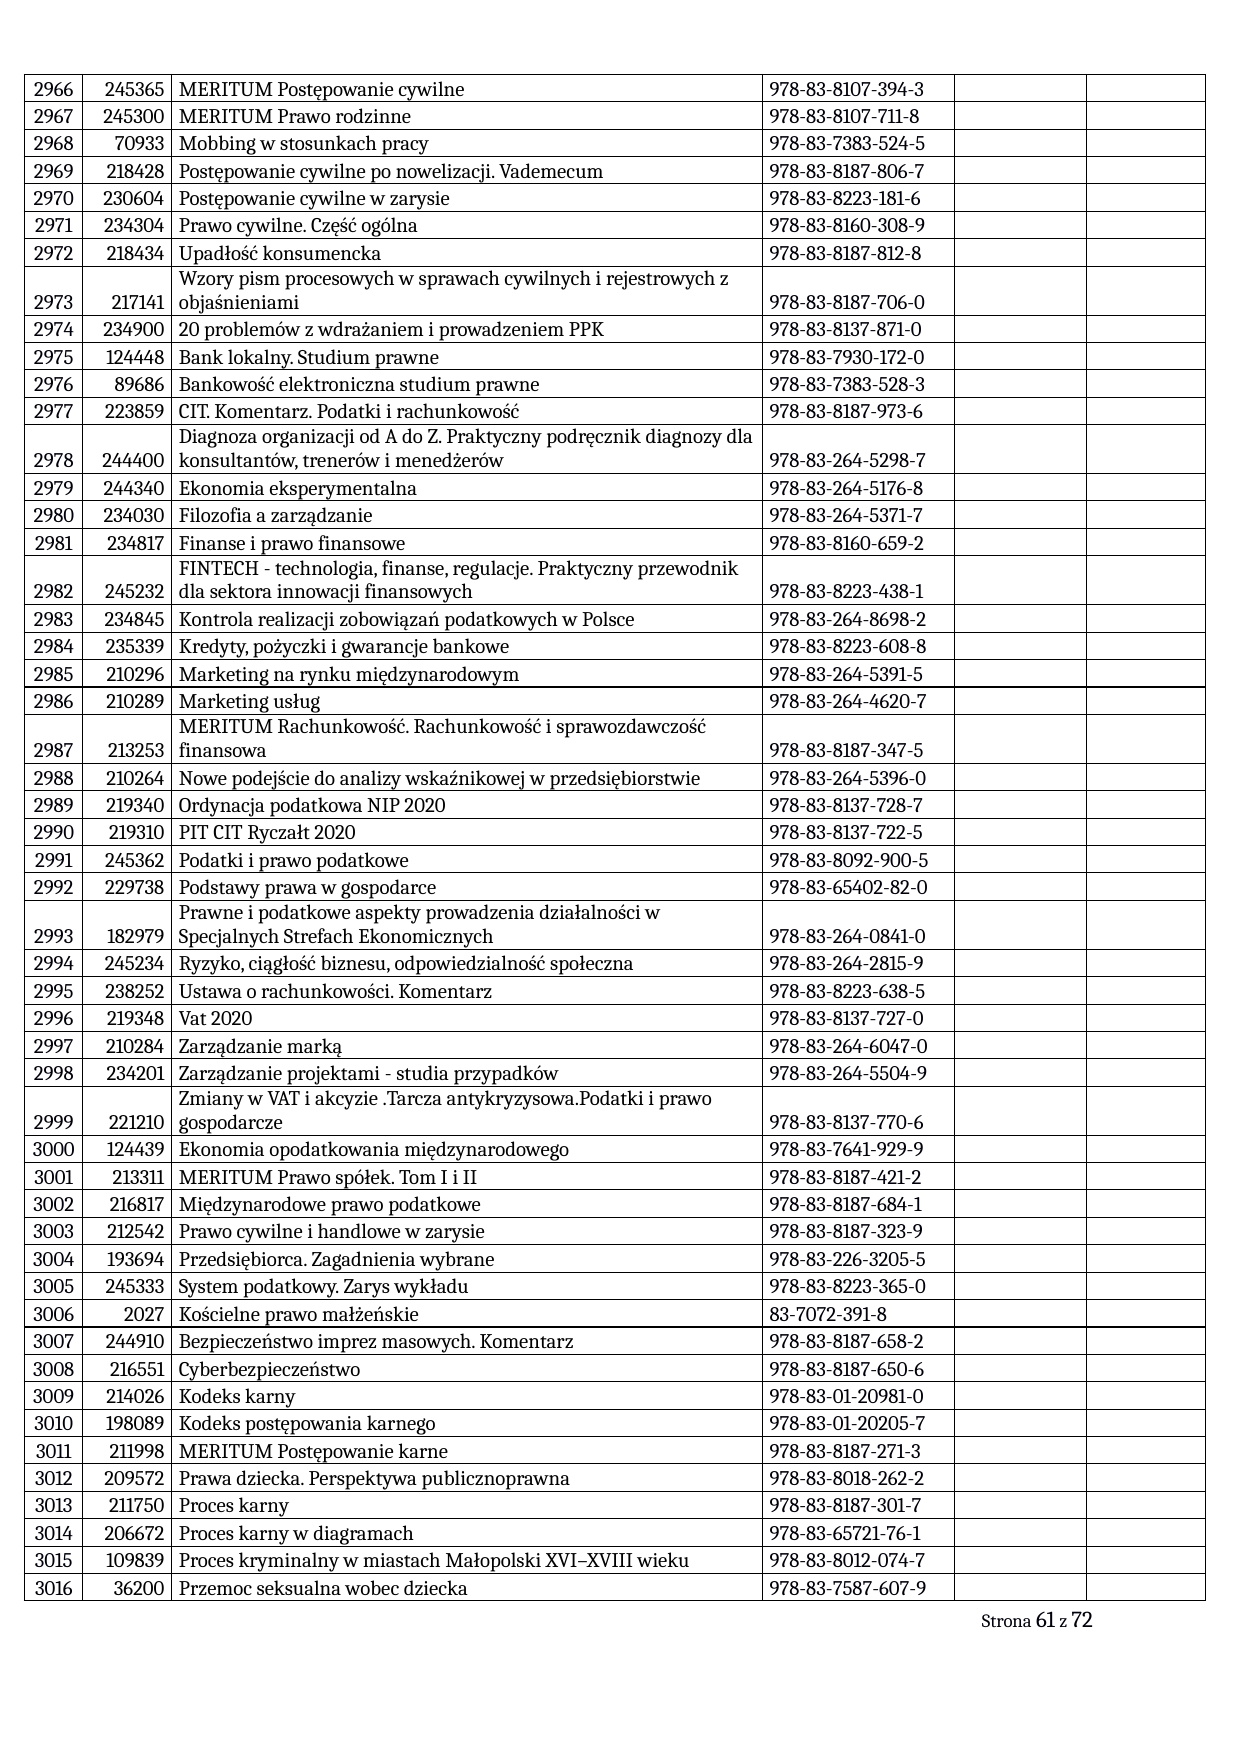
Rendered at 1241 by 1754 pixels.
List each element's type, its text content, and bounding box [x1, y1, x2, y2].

table_cell 978-83-7587-607-9 [763, 1574, 954, 1600]
table_cell Ustawa o rachunkowości. Komentarz [172, 977, 762, 1003]
table_cell 978-83-264-4620-7 [763, 688, 954, 714]
table_cell [955, 791, 1086, 817]
table_cell Kodeks karny [172, 1382, 762, 1408]
table_cell Przemoc seksualna wobec dziecka [172, 1574, 762, 1600]
table_cell Międzynarodowe prawo podatkowe [172, 1190, 762, 1217]
table_cell MERITUM Postępowanie cywilne [172, 75, 762, 101]
table_cell 2994 [25, 950, 82, 976]
table_cell 210296 [83, 660, 171, 686]
table_cell [1087, 1410, 1205, 1436]
table_cell [1087, 529, 1205, 555]
table_cell 978-83-264-5176-8 [763, 474, 954, 500]
table_cell [955, 1163, 1086, 1189]
table_cell 978-83-264-8698-2 [763, 605, 954, 632]
table_cell 210289 [83, 688, 171, 714]
table_cell [1087, 157, 1205, 183]
table_cell 235339 [83, 633, 171, 659]
table_cell 211998 [83, 1437, 171, 1463]
table_cell Marketing usług [172, 688, 762, 714]
table_cell 217141 [83, 267, 171, 314]
table_cell 978-83-8187-973-6 [763, 398, 954, 424]
table_cell 244340 [83, 474, 171, 500]
table_cell [955, 267, 1086, 314]
table_cell 234900 [83, 316, 171, 342]
table_cell 219348 [83, 1005, 171, 1031]
table_cell [955, 1382, 1086, 1408]
table_cell 978-83-8012-074-7 [763, 1547, 954, 1573]
table_cell [1087, 212, 1205, 238]
table_cell 978-83-8107-394-3 [763, 75, 954, 101]
table_cell 221210 [83, 1087, 171, 1134]
table_cell [1087, 1519, 1205, 1546]
table_cell 83-7072-391-8 [763, 1300, 954, 1326]
table_cell 978-83-8223-608-8 [763, 633, 954, 659]
table_cell 978-83-8137-728-7 [763, 791, 954, 817]
table_cell 978-83-7930-172-0 [763, 343, 954, 369]
table_cell [1087, 1087, 1205, 1134]
table_cell 2969 [25, 157, 82, 183]
table_cell [955, 425, 1086, 473]
table_cell 223859 [83, 398, 171, 424]
table_cell 3005 [25, 1273, 82, 1299]
table_cell 2996 [25, 1005, 82, 1031]
table_cell [955, 977, 1086, 1003]
table_cell 978-83-8018-262-2 [763, 1464, 954, 1491]
table_cell [1087, 316, 1205, 342]
table_cell PIT CIT Ryczałt 2020 [172, 819, 762, 845]
table_cell [955, 130, 1086, 156]
table_cell Ekonomia opodatkowania międzynarodowego [172, 1136, 762, 1162]
table_cell 978-83-01-20981-0 [763, 1382, 954, 1408]
table_cell 2972 [25, 239, 82, 266]
table_cell FINTECH - technologia, finanse, regulacje. Praktyczny przewodnik dla sektora innowacji finansowych [172, 556, 762, 604]
table_cell 3008 [25, 1355, 82, 1381]
table_cell [955, 157, 1086, 183]
table_cell Zarządzanie projektami - studia przypadków [172, 1059, 762, 1086]
table_cell 245333 [83, 1273, 171, 1299]
table_cell Postępowanie cywilne po nowelizacji. Vademecum [172, 157, 762, 183]
table_cell [955, 764, 1086, 790]
table_cell MERITUM Prawo spółek. Tom I i II [172, 1163, 762, 1189]
table_cell 244910 [83, 1328, 171, 1354]
table_cell [955, 556, 1086, 604]
table_cell 2988 [25, 764, 82, 790]
table_cell Marketing na rynku międzynarodowym [172, 660, 762, 686]
table_cell Proces kryminalny w miastach Małopolski XVI–XVIII wieku [172, 1547, 762, 1573]
table_cell [1087, 1437, 1205, 1463]
table_cell [1087, 75, 1205, 101]
table_cell [955, 474, 1086, 500]
table_cell 978-83-264-5391-5 [763, 660, 954, 686]
table_cell 213253 [83, 715, 171, 763]
table_cell [955, 950, 1086, 976]
table_cell [955, 1547, 1086, 1573]
table_cell [955, 1136, 1086, 1162]
table_cell 3003 [25, 1218, 82, 1244]
table_cell 2978 [25, 425, 82, 473]
table_cell [955, 212, 1086, 238]
table_cell 3013 [25, 1492, 82, 1518]
table_cell 978-83-65402-82-0 [763, 873, 954, 900]
table_cell Kodeks postępowania karnego [172, 1410, 762, 1436]
table_cell [955, 501, 1086, 528]
table_cell Cyberbezpieczeństwo [172, 1355, 762, 1381]
table_cell [1087, 633, 1205, 659]
table_cell 245362 [83, 846, 171, 872]
table_cell 978-83-264-5371-7 [763, 501, 954, 528]
table_cell [1087, 267, 1205, 314]
table_cell 213311 [83, 1163, 171, 1189]
table_cell 2985 [25, 660, 82, 686]
table_cell Bezpieczeństwo imprez masowych. Komentarz [172, 1328, 762, 1354]
table_cell Bank lokalny. Studium prawne [172, 343, 762, 369]
table_cell [955, 370, 1086, 397]
table_cell Proces karny w diagramach [172, 1519, 762, 1546]
table_cell [1087, 501, 1205, 528]
table_cell 245232 [83, 556, 171, 604]
table_cell Upadłość konsumencka [172, 239, 762, 266]
table_cell 238252 [83, 977, 171, 1003]
table_cell 978-83-264-5504-9 [763, 1059, 954, 1086]
table_cell [955, 901, 1086, 949]
table_cell Przedsiębiorca. Zagadnienia wybrane [172, 1245, 762, 1272]
table_cell 978-83-264-5298-7 [763, 425, 954, 473]
table_cell 978-83-8187-323-9 [763, 1218, 954, 1244]
table_cell Nowe podejście do analizy wskaźnikowej w przedsiębiorstwie [172, 764, 762, 790]
table_cell 2993 [25, 901, 82, 949]
table_cell 2977 [25, 398, 82, 424]
table_cell 229738 [83, 873, 171, 900]
table_cell [1087, 102, 1205, 128]
table_cell 214026 [83, 1382, 171, 1408]
table_cell Filozofia a zarządzanie [172, 501, 762, 528]
table_cell 2995 [25, 977, 82, 1003]
table_cell 978-83-226-3205-5 [763, 1245, 954, 1272]
table_cell [955, 398, 1086, 424]
table_cell Bankowość elektroniczna studium prawne [172, 370, 762, 397]
table_cell [1087, 977, 1205, 1003]
table_cell [955, 660, 1086, 686]
table_cell [1087, 1547, 1205, 1573]
table_cell 2971 [25, 212, 82, 238]
table_cell 209572 [83, 1464, 171, 1491]
table_cell 978-83-8137-727-0 [763, 1005, 954, 1031]
table_cell [1087, 819, 1205, 845]
table_cell 2967 [25, 102, 82, 128]
table_cell 978-83-8223-438-1 [763, 556, 954, 604]
table_cell [955, 316, 1086, 342]
table_cell 978-83-264-5396-0 [763, 764, 954, 790]
table_cell [1087, 1328, 1205, 1354]
table_cell 3012 [25, 1464, 82, 1491]
table_cell 219340 [83, 791, 171, 817]
table_cell 978-83-8107-711-8 [763, 102, 954, 128]
table_cell 124439 [83, 1136, 171, 1162]
table_cell [1087, 688, 1205, 714]
table_cell [955, 846, 1086, 872]
table_cell [1087, 950, 1205, 976]
table_cell 216817 [83, 1190, 171, 1217]
table_cell 978-83-8092-900-5 [763, 846, 954, 872]
table_cell 218428 [83, 157, 171, 183]
table_cell [955, 343, 1086, 369]
table_cell [1087, 474, 1205, 500]
table_cell 3015 [25, 1547, 82, 1573]
table_cell Proces karny [172, 1492, 762, 1518]
table_cell [1087, 901, 1205, 949]
table_cell 2980 [25, 501, 82, 528]
table_cell Ordynacja podatkowa NIP 2020 [172, 791, 762, 817]
table_cell 978-83-8223-365-0 [763, 1273, 954, 1299]
table_cell 2983 [25, 605, 82, 632]
table_cell [1087, 715, 1205, 763]
table_cell [955, 102, 1086, 128]
table_cell [955, 1245, 1086, 1272]
table_cell 978-83-8187-806-7 [763, 157, 954, 183]
table_cell [955, 529, 1086, 555]
table_cell [1087, 343, 1205, 369]
table_cell [955, 1059, 1086, 1086]
table_cell Kontrola realizacji zobowiązań podatkowych w Polsce [172, 605, 762, 632]
table_cell Ryzyko, ciągłość biznesu, odpowiedzialność społeczna [172, 950, 762, 976]
table_cell [955, 605, 1086, 632]
table_cell 978-83-8160-659-2 [763, 529, 954, 555]
table_cell Kościelne prawo małżeńskie [172, 1300, 762, 1326]
table_cell 978-83-8137-770-6 [763, 1087, 954, 1134]
table_cell [1087, 130, 1205, 156]
table_cell 978-83-8137-871-0 [763, 316, 954, 342]
table_cell Diagnoza organizacji od A do Z. Praktyczny podręcznik diagnozy dla konsultantów, trenerów i menedżerów [172, 425, 762, 473]
table_cell Ekonomia eksperymentalna [172, 474, 762, 500]
table_cell 2976 [25, 370, 82, 397]
table_cell 219310 [83, 819, 171, 845]
table_cell [1087, 1273, 1205, 1299]
table_cell Podstawy prawa w gospodarce [172, 873, 762, 900]
table_cell 2027 [83, 1300, 171, 1326]
table_cell 234201 [83, 1059, 171, 1086]
table_cell Zarządzanie marką [172, 1032, 762, 1058]
table_cell 978-83-8187-347-5 [763, 715, 954, 763]
table_cell 20 problemów z wdrażaniem i prowadzeniem PPK [172, 316, 762, 342]
table_cell 2987 [25, 715, 82, 763]
table_cell [1087, 1382, 1205, 1408]
table_cell MERITUM Postępowanie karne [172, 1437, 762, 1463]
table_cell 3007 [25, 1328, 82, 1354]
table_cell 2979 [25, 474, 82, 500]
table_cell 234030 [83, 501, 171, 528]
table_cell 212542 [83, 1218, 171, 1244]
table_cell 3014 [25, 1519, 82, 1546]
table_cell 2992 [25, 873, 82, 900]
table_cell [1087, 1492, 1205, 1518]
table_cell 210284 [83, 1032, 171, 1058]
table_cell 3001 [25, 1163, 82, 1189]
table_cell CIT. Komentarz. Podatki i rachunkowość [172, 398, 762, 424]
table_cell [1087, 1300, 1205, 1326]
table_cell Prawo cywilne i handlowe w zarysie [172, 1218, 762, 1244]
table_cell 245234 [83, 950, 171, 976]
table_cell 2966 [25, 75, 82, 101]
table_cell 2973 [25, 267, 82, 314]
table_cell [955, 688, 1086, 714]
table_cell Prawo cywilne. Część ogólna [172, 212, 762, 238]
table_cell 3004 [25, 1245, 82, 1272]
table_cell 978-83-8187-421-2 [763, 1163, 954, 1189]
table_cell [1087, 1032, 1205, 1058]
table_cell Zmiany w VAT i akcyzie .Tarcza antykryzysowa.Podatki i prawo gospodarcze [172, 1087, 762, 1134]
table_cell 978-83-264-0841-0 [763, 901, 954, 949]
table_cell 978-83-8187-706-0 [763, 267, 954, 314]
table_cell [955, 633, 1086, 659]
table_cell System podatkowy. Zarys wykładu [172, 1273, 762, 1299]
table_cell 3011 [25, 1437, 82, 1463]
table_cell MERITUM Rachunkowość. Rachunkowość i sprawozdawczość finansowa [172, 715, 762, 763]
table_cell [955, 873, 1086, 900]
table_cell [955, 1005, 1086, 1031]
table_cell 978-83-8223-181-6 [763, 184, 954, 211]
table_cell [1087, 184, 1205, 211]
table_cell Podatki i prawo podatkowe [172, 846, 762, 872]
table_cell 182979 [83, 901, 171, 949]
table_cell [955, 239, 1086, 266]
table_cell [1087, 764, 1205, 790]
table_cell 70933 [83, 130, 171, 156]
table_cell 978-83-8187-301-7 [763, 1492, 954, 1518]
table_cell [1087, 1574, 1205, 1600]
table_cell [1087, 398, 1205, 424]
table_cell [955, 1464, 1086, 1491]
table_cell [1087, 846, 1205, 872]
table_cell 245300 [83, 102, 171, 128]
table_cell 234845 [83, 605, 171, 632]
table_cell [955, 1087, 1086, 1134]
table_cell 2997 [25, 1032, 82, 1058]
table_cell 978-83-65721-76-1 [763, 1519, 954, 1546]
table_cell [1087, 370, 1205, 397]
table_cell 2974 [25, 316, 82, 342]
table_cell 978-83-01-20205-7 [763, 1410, 954, 1436]
table_cell [955, 184, 1086, 211]
table_cell Finanse i prawo finansowe [172, 529, 762, 555]
table_cell 193694 [83, 1245, 171, 1272]
table_cell 978-83-8187-684-1 [763, 1190, 954, 1217]
table_cell 230604 [83, 184, 171, 211]
table_cell [1087, 1218, 1205, 1244]
table_cell MERITUM Prawo rodzinne [172, 102, 762, 128]
table_cell 210264 [83, 764, 171, 790]
table_cell 218434 [83, 239, 171, 266]
table_cell 109839 [83, 1547, 171, 1573]
table_cell [955, 1355, 1086, 1381]
table_cell [955, 1032, 1086, 1058]
table_cell 978-83-8187-271-3 [763, 1437, 954, 1463]
table_cell 216551 [83, 1355, 171, 1381]
table_cell 978-83-7641-929-9 [763, 1136, 954, 1162]
table_cell [955, 75, 1086, 101]
table_cell 36200 [83, 1574, 171, 1600]
table_cell [1087, 425, 1205, 473]
table_cell 3010 [25, 1410, 82, 1436]
table_cell 2975 [25, 343, 82, 369]
table_cell [955, 1410, 1086, 1436]
table_cell [955, 1218, 1086, 1244]
table_cell [1087, 1355, 1205, 1381]
table_cell 89686 [83, 370, 171, 397]
table_cell 124448 [83, 343, 171, 369]
table_cell 3016 [25, 1574, 82, 1600]
table_cell [1087, 1005, 1205, 1031]
table_cell [955, 1574, 1086, 1600]
table_cell 2998 [25, 1059, 82, 1086]
table_cell 2982 [25, 556, 82, 604]
table_cell 2999 [25, 1087, 82, 1134]
table_cell 211750 [83, 1492, 171, 1518]
table_cell [955, 1300, 1086, 1326]
table_cell 978-83-8187-812-8 [763, 239, 954, 266]
table_cell 2970 [25, 184, 82, 211]
table_cell [1087, 873, 1205, 900]
table_cell [955, 1190, 1086, 1217]
table_cell 3006 [25, 1300, 82, 1326]
table_cell 978-83-264-2815-9 [763, 950, 954, 976]
table_cell Vat 2020 [172, 1005, 762, 1031]
table_cell 978-83-8160-308-9 [763, 212, 954, 238]
table_cell [1087, 791, 1205, 817]
table_cell 3002 [25, 1190, 82, 1217]
table_cell 978-83-8223-638-5 [763, 977, 954, 1003]
table_cell 3009 [25, 1382, 82, 1408]
table_cell Postępowanie cywilne w zarysie [172, 184, 762, 211]
table_cell [955, 819, 1086, 845]
table_cell 978-83-7383-524-5 [763, 130, 954, 156]
table_cell [955, 1437, 1086, 1463]
table_cell 2984 [25, 633, 82, 659]
table_cell 978-83-7383-528-3 [763, 370, 954, 397]
table_cell [955, 1519, 1086, 1546]
table_cell 978-83-8187-650-6 [763, 1355, 954, 1381]
table_cell 978-83-8137-722-5 [763, 819, 954, 845]
table_cell 198089 [83, 1410, 171, 1436]
table_cell [1087, 1059, 1205, 1086]
table_cell 2991 [25, 846, 82, 872]
table_cell 234304 [83, 212, 171, 238]
table_cell 2989 [25, 791, 82, 817]
table_cell 244400 [83, 425, 171, 473]
table_cell 245365 [83, 75, 171, 101]
table_cell [1087, 1163, 1205, 1189]
table_cell [955, 715, 1086, 763]
table_cell Mobbing w stosunkach pracy [172, 130, 762, 156]
table_cell [1087, 1464, 1205, 1491]
table_cell [1087, 605, 1205, 632]
table_cell 206672 [83, 1519, 171, 1546]
table_cell [1087, 1190, 1205, 1217]
table_cell 234817 [83, 529, 171, 555]
table_cell [1087, 1136, 1205, 1162]
table_cell Kredyty, pożyczki i gwarancje bankowe [172, 633, 762, 659]
table_cell [955, 1328, 1086, 1354]
table_cell 978-83-264-6047-0 [763, 1032, 954, 1058]
table_cell 3000 [25, 1136, 82, 1162]
table_cell 2990 [25, 819, 82, 845]
table_cell 978-83-8187-658-2 [763, 1328, 954, 1354]
table_cell [1087, 239, 1205, 266]
table_cell 2986 [25, 688, 82, 714]
table_cell [1087, 1245, 1205, 1272]
table_cell Prawne i podatkowe aspekty prowadzenia działalności w Specjalnych Strefach Ekonomicznych [172, 901, 762, 949]
table_cell [955, 1273, 1086, 1299]
table_cell [1087, 556, 1205, 604]
table_cell [1087, 660, 1205, 686]
table_cell 2981 [25, 529, 82, 555]
table_cell Prawa dziecka. Perspektywa publicznoprawna [172, 1464, 762, 1491]
table_cell Wzory pism procesowych w sprawach cywilnych i rejestrowych z objaśnieniami [172, 267, 762, 314]
table_cell 2968 [25, 130, 82, 156]
table_cell [955, 1492, 1086, 1518]
